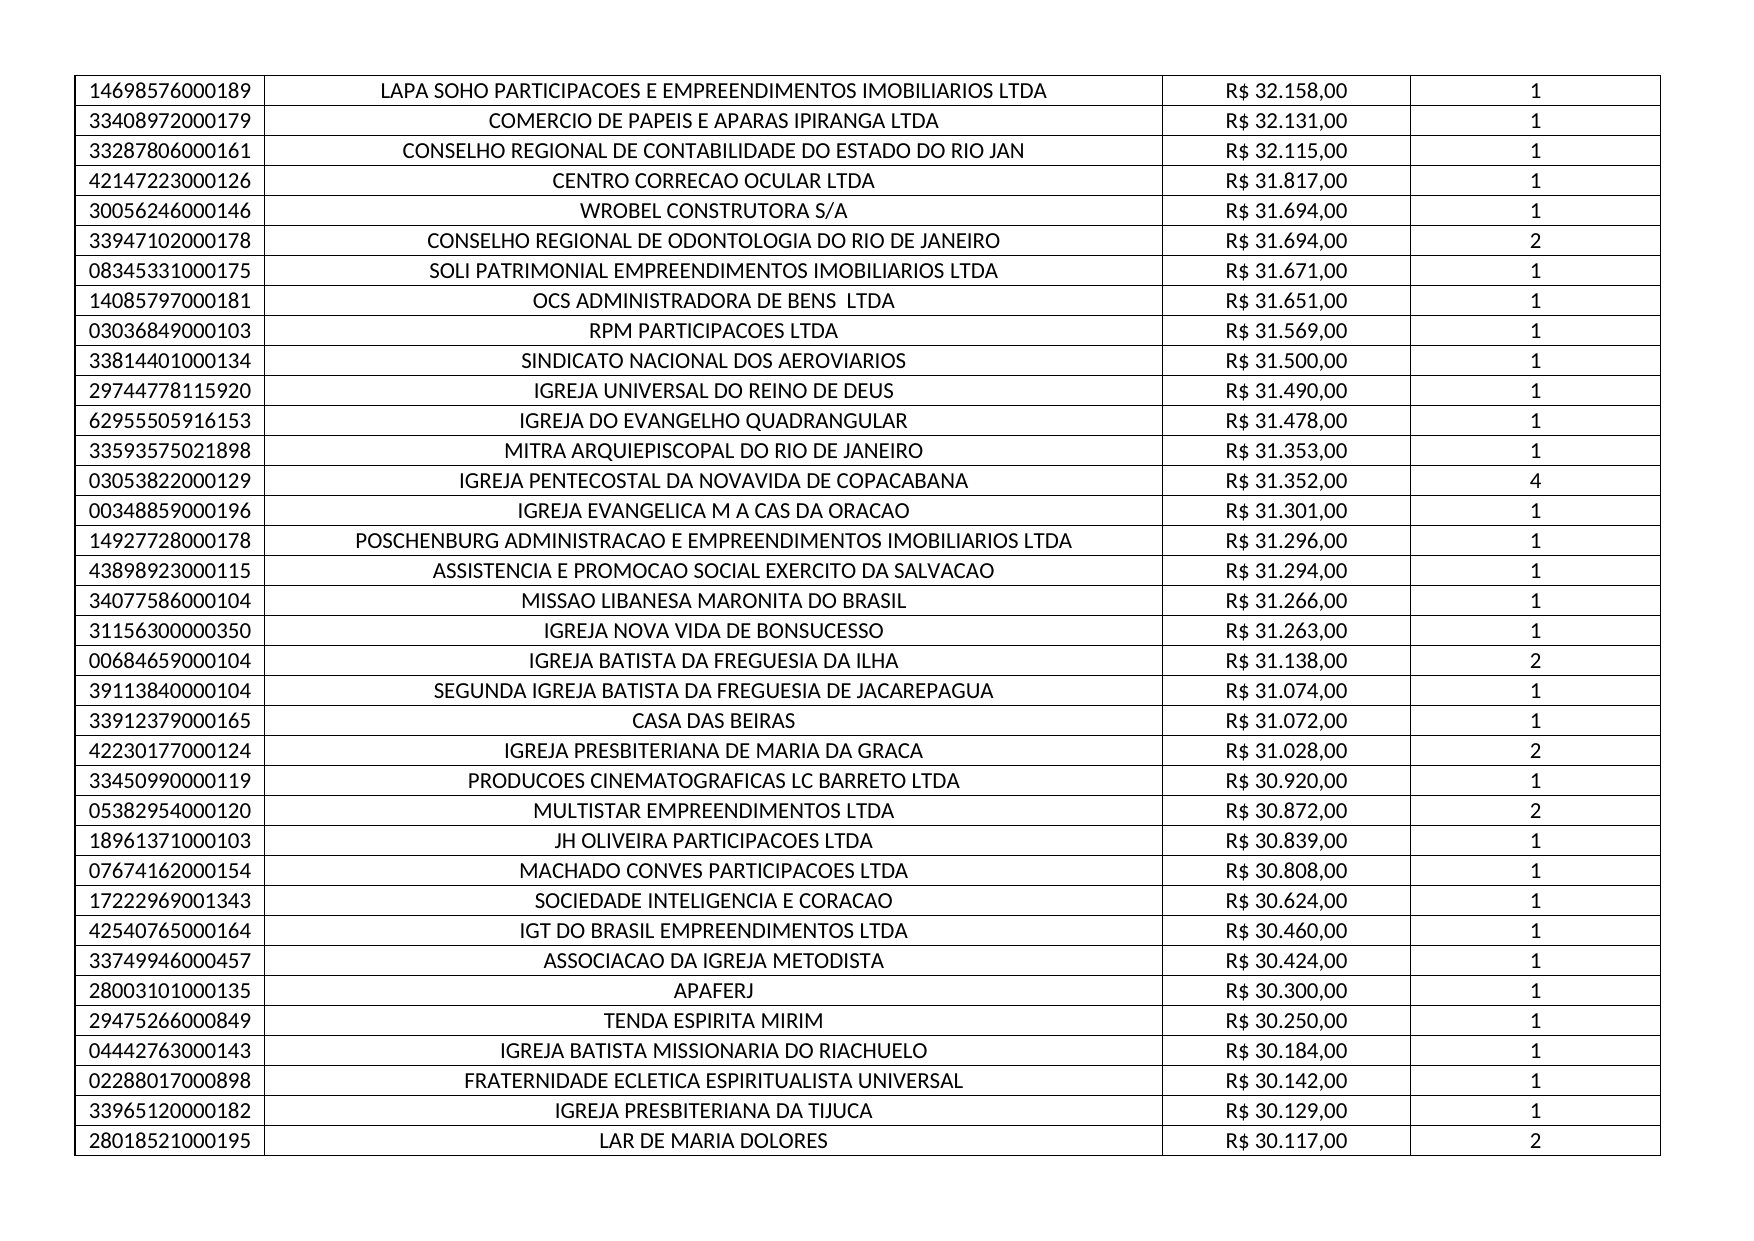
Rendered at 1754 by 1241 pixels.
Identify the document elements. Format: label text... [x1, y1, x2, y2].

table_cell 31156300000350 [76, 616, 264, 645]
table_cell IGREJA UNIVERSAL DO REINO DE DEUS [265, 376, 1162, 405]
table_cell R$ 31.694,00 [1163, 226, 1410, 255]
table_cell 08345331000175 [76, 256, 264, 285]
table_cell R$ 30.839,00 [1163, 826, 1410, 855]
table_cell R$ 31.478,00 [1163, 406, 1410, 435]
table_cell R$ 30.808,00 [1163, 856, 1410, 885]
table_cell MISSAO LIBANESA MARONITA DO BRASIL [265, 586, 1162, 615]
table_cell R$ 31.671,00 [1163, 256, 1410, 285]
table_cell 1 [1411, 916, 1660, 945]
table_cell R$ 30.250,00 [1163, 1006, 1410, 1035]
table_cell 2 [1411, 796, 1660, 825]
table_cell R$ 31.263,00 [1163, 616, 1410, 645]
table_cell 2 [1411, 736, 1660, 765]
table_cell IGREJA DO EVANGELHO QUADRANGULAR [265, 406, 1162, 435]
table_cell 1 [1411, 136, 1660, 165]
table_cell R$ 31.352,00 [1163, 466, 1410, 495]
table_cell 03053822000129 [76, 466, 264, 495]
table_cell R$ 31.294,00 [1163, 556, 1410, 585]
table_cell R$ 32.115,00 [1163, 136, 1410, 165]
table_cell MULTISTAR EMPREENDIMENTOS LTDA [265, 796, 1162, 825]
table_cell FRATERNIDADE ECLETICA ESPIRITUALISTA UNIVERSAL [265, 1066, 1162, 1095]
table_cell 1 [1411, 946, 1660, 975]
table_cell IGREJA PRESBITERIANA DA TIJUCA [265, 1096, 1162, 1125]
table_cell 1 [1411, 496, 1660, 525]
table_cell 1 [1411, 826, 1660, 855]
table_cell 04442763000143 [76, 1036, 264, 1065]
table_cell 28003101000135 [76, 976, 264, 1005]
table_cell SEGUNDA IGREJA BATISTA DA FREGUESIA DE JACAREPAGUA [265, 676, 1162, 705]
table_cell 33814401000134 [76, 346, 264, 375]
table_cell R$ 31.028,00 [1163, 736, 1410, 765]
table_cell LAPA SOHO PARTICIPACOES E EMPREENDIMENTOS IMOBILIARIOS LTDA [265, 76, 1162, 105]
table_cell IGREJA PENTECOSTAL DA NOVAVIDA DE COPACABANA [265, 466, 1162, 495]
table_cell R$ 30.624,00 [1163, 886, 1410, 915]
table_cell 00684659000104 [76, 646, 264, 675]
table_cell 33450990000119 [76, 766, 264, 795]
table_cell 1 [1411, 76, 1660, 105]
table_cell MITRA ARQUIEPISCOPAL DO RIO DE JANEIRO [265, 436, 1162, 465]
table_cell 1 [1411, 556, 1660, 585]
table_cell R$ 30.300,00 [1163, 976, 1410, 1005]
table_cell COMERCIO DE PAPEIS E APARAS IPIRANGA LTDA [265, 106, 1162, 135]
table_cell 33287806000161 [76, 136, 264, 165]
table_cell OCS ADMINISTRADORA DE BENS LTDA [265, 286, 1162, 315]
table_cell R$ 31.266,00 [1163, 586, 1410, 615]
table_cell 1 [1411, 1066, 1660, 1095]
table_cell 29744778115920 [76, 376, 264, 405]
table_cell PRODUCOES CINEMATOGRAFICAS LC BARRETO LTDA [265, 766, 1162, 795]
table_cell 1 [1411, 286, 1660, 315]
table_cell 1 [1411, 676, 1660, 705]
table_cell IGREJA BATISTA DA FREGUESIA DA ILHA [265, 646, 1162, 675]
table_cell IGREJA NOVA VIDA DE BONSUCESSO [265, 616, 1162, 645]
table_cell 1 [1411, 976, 1660, 1005]
table_cell 1 [1411, 436, 1660, 465]
table_cell R$ 30.184,00 [1163, 1036, 1410, 1065]
table_cell 1 [1411, 706, 1660, 735]
table_cell CASA DAS BEIRAS [265, 706, 1162, 735]
table_cell 02288017000898 [76, 1066, 264, 1095]
table_cell 07674162000154 [76, 856, 264, 885]
table_cell IGREJA PRESBITERIANA DE MARIA DA GRACA [265, 736, 1162, 765]
table_cell SOCIEDADE INTELIGENCIA E CORACAO [265, 886, 1162, 915]
table_cell R$ 31.296,00 [1163, 526, 1410, 555]
table_cell MACHADO CONVES PARTICIPACOES LTDA [265, 856, 1162, 885]
table_cell R$ 31.500,00 [1163, 346, 1410, 375]
table_cell 2 [1411, 646, 1660, 675]
table_cell 18961371000103 [76, 826, 264, 855]
table_cell 1 [1411, 1036, 1660, 1065]
table_cell 42540765000164 [76, 916, 264, 945]
table_cell CONSELHO REGIONAL DE ODONTOLOGIA DO RIO DE JANEIRO [265, 226, 1162, 255]
table_cell R$ 30.872,00 [1163, 796, 1410, 825]
table_cell 03036849000103 [76, 316, 264, 345]
table_cell R$ 30.424,00 [1163, 946, 1410, 975]
table_cell RPM PARTICIPACOES LTDA [265, 316, 1162, 345]
table_cell 1 [1411, 166, 1660, 195]
table_cell 1 [1411, 406, 1660, 435]
table_cell 1 [1411, 766, 1660, 795]
table_cell 05382954000120 [76, 796, 264, 825]
table_cell 62955505916153 [76, 406, 264, 435]
table_cell 33965120000182 [76, 1096, 264, 1125]
table_cell 33947102000178 [76, 226, 264, 255]
table_cell APAFERJ [265, 976, 1162, 1005]
table_cell R$ 31.694,00 [1163, 196, 1410, 225]
table_cell R$ 30.920,00 [1163, 766, 1410, 795]
table_cell R$ 30.117,00 [1163, 1126, 1410, 1155]
table_cell 1 [1411, 1006, 1660, 1035]
table_cell 33912379000165 [76, 706, 264, 735]
table_cell 1 [1411, 106, 1660, 135]
table_cell ASSISTENCIA E PROMOCAO SOCIAL EXERCITO DA SALVACAO [265, 556, 1162, 585]
table_cell JH OLIVEIRA PARTICIPACOES LTDA [265, 826, 1162, 855]
table_cell 1 [1411, 346, 1660, 375]
table_cell R$ 30.129,00 [1163, 1096, 1410, 1125]
table_cell CONSELHO REGIONAL DE CONTABILIDADE DO ESTADO DO RIO JAN [265, 136, 1162, 165]
table_cell 42147223000126 [76, 166, 264, 195]
table_cell 33749946000457 [76, 946, 264, 975]
table_cell 1 [1411, 376, 1660, 405]
table_cell R$ 32.158,00 [1163, 76, 1410, 105]
table_cell 30056246000146 [76, 196, 264, 225]
table_cell IGREJA EVANGELICA M A CAS DA ORACAO [265, 496, 1162, 525]
table_cell 1 [1411, 616, 1660, 645]
table_cell 14698576000189 [76, 76, 264, 105]
table_cell 1 [1411, 526, 1660, 555]
table_cell R$ 30.460,00 [1163, 916, 1410, 945]
table_cell R$ 31.353,00 [1163, 436, 1410, 465]
table_cell 34077586000104 [76, 586, 264, 615]
table_cell CENTRO CORRECAO OCULAR LTDA [265, 166, 1162, 195]
table_cell 4 [1411, 466, 1660, 495]
table_cell 14085797000181 [76, 286, 264, 315]
table_cell R$ 30.142,00 [1163, 1066, 1410, 1095]
table_cell R$ 32.131,00 [1163, 106, 1410, 135]
table_cell R$ 31.569,00 [1163, 316, 1410, 345]
table_cell 1 [1411, 196, 1660, 225]
table_cell 00348859000196 [76, 496, 264, 525]
table_cell IGT DO BRASIL EMPREENDIMENTOS LTDA [265, 916, 1162, 945]
table_cell TENDA ESPIRITA MIRIM [265, 1006, 1162, 1035]
table_cell 28018521000195 [76, 1126, 264, 1155]
table_cell ASSOCIACAO DA IGREJA METODISTA [265, 946, 1162, 975]
table_cell IGREJA BATISTA MISSIONARIA DO RIACHUELO [265, 1036, 1162, 1065]
table_cell 14927728000178 [76, 526, 264, 555]
table_cell SOLI PATRIMONIAL EMPREENDIMENTOS IMOBILIARIOS LTDA [265, 256, 1162, 285]
table_cell 1 [1411, 856, 1660, 885]
table_cell 1 [1411, 886, 1660, 915]
table_cell 17222969001343 [76, 886, 264, 915]
table_cell POSCHENBURG ADMINISTRACAO E EMPREENDIMENTOS IMOBILIARIOS LTDA [265, 526, 1162, 555]
table_cell 39113840000104 [76, 676, 264, 705]
table_cell LAR DE MARIA DOLORES [265, 1126, 1162, 1155]
table_cell R$ 31.651,00 [1163, 286, 1410, 315]
table_cell 1 [1411, 316, 1660, 345]
table_cell 29475266000849 [76, 1006, 264, 1035]
table_cell 42230177000124 [76, 736, 264, 765]
table_cell 2 [1411, 1126, 1660, 1155]
table_cell 1 [1411, 586, 1660, 615]
table_cell R$ 31.138,00 [1163, 646, 1410, 675]
table_cell 33593575021898 [76, 436, 264, 465]
table_cell SINDICATO NACIONAL DOS AEROVIARIOS [265, 346, 1162, 375]
table_cell WROBEL CONSTRUTORA S/A [265, 196, 1162, 225]
table_cell R$ 31.074,00 [1163, 676, 1410, 705]
table_cell 1 [1411, 256, 1660, 285]
table_cell R$ 31.072,00 [1163, 706, 1410, 735]
table_cell R$ 31.817,00 [1163, 166, 1410, 195]
table_cell 2 [1411, 226, 1660, 255]
table_cell 33408972000179 [76, 106, 264, 135]
table_cell R$ 31.301,00 [1163, 496, 1410, 525]
table_cell R$ 31.490,00 [1163, 376, 1410, 405]
table_cell 43898923000115 [76, 556, 264, 585]
table_cell 1 [1411, 1096, 1660, 1125]
